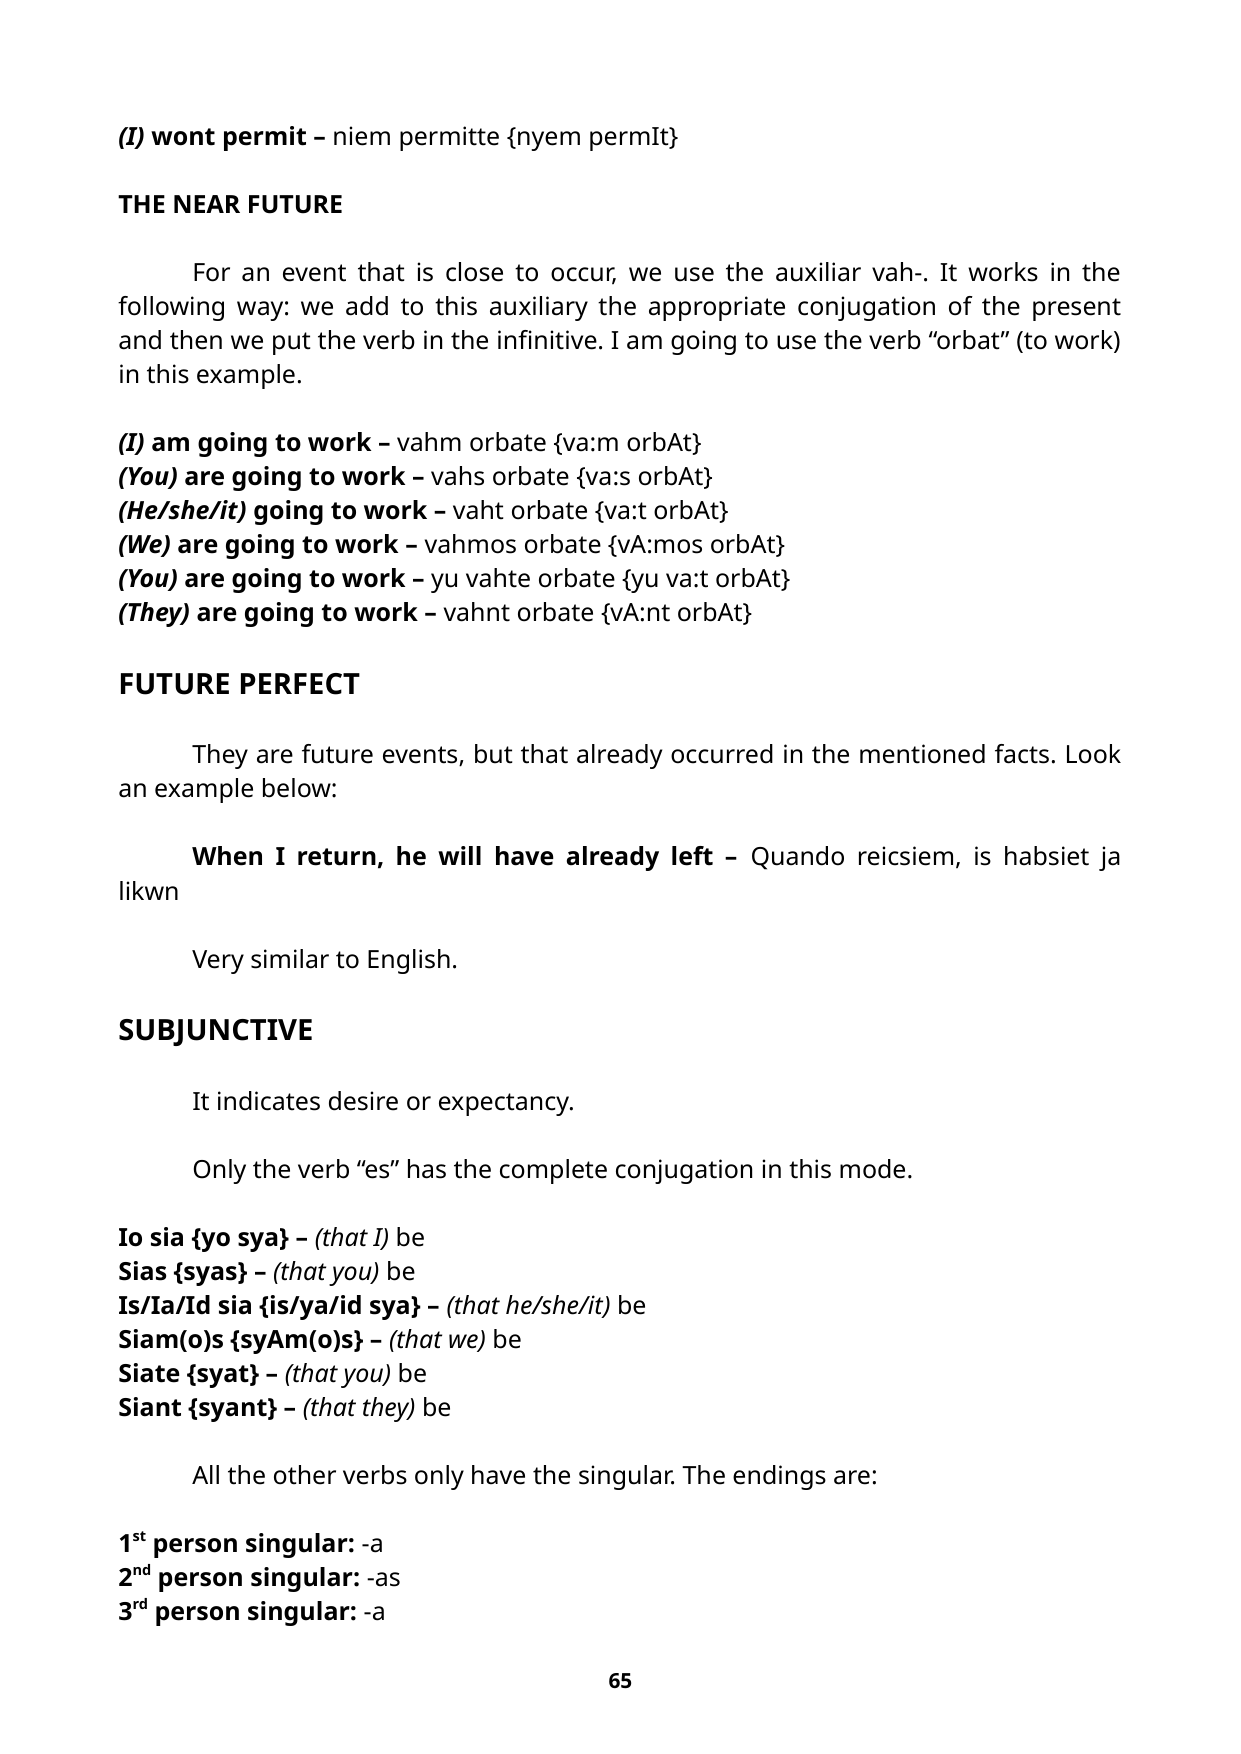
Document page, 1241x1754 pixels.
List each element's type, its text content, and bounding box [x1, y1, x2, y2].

text Only the verb “es” has the complete conjugation in this mode. [118, 1151, 1122, 1185]
subtitle FUTURE PERFECT [118, 663, 1122, 703]
text Io sia {yo sya} – (that I) be [118, 1219, 1122, 1253]
text 2nd person singular: -as [118, 1560, 1122, 1594]
text Siate {syat} – (that you) be [118, 1356, 1122, 1390]
text It indicates desire or expectancy. [118, 1083, 1122, 1117]
text 3rd person singular: -a [118, 1594, 1122, 1628]
text Siant {syant} – (that they) be [118, 1390, 1122, 1424]
text (I) wont permit – niem permitte {nyem permIt} [118, 118, 1122, 152]
text Very similar to English. [118, 941, 1122, 975]
text When I return, he will have already left – Quando reicsiem, is habsiet ja likwn [118, 839, 1122, 907]
text (They) are going to work – vahnt orbate {vA:nt orbAt} [118, 595, 1122, 629]
text For an event that is close to occur, we use the auxiliar vah-. It works in the following way: we add to this auxiliary the appropriate conjugation of the present and then we put the verb in the infinitive. I am going to use the verb “orbat” (to work) in this example. [118, 254, 1122, 391]
text (You) are going to work – vahs orbate {va:s orbAt} [118, 459, 1122, 493]
text Sias {syas} – (that you) be [118, 1253, 1122, 1287]
text Is/Ia/Id sia {is/ya/id sya} – (that he/she/it) be [118, 1287, 1122, 1322]
text 1st person singular: -a [118, 1526, 1122, 1560]
text (We) are going to work – vahmos orbate {vA:mos orbAt} [118, 527, 1122, 561]
text Siam(o)s {syAm(o)s} – (that we) be [118, 1322, 1122, 1356]
text All the other verbs only have the singular. The endings are: [118, 1458, 1122, 1492]
subtitle THE NEAR FUTURE [118, 186, 1122, 220]
subtitle SUBJUNCTIVE [118, 1009, 1122, 1049]
text (I) am going to work – vahm orbate {va:m orbAt} [118, 425, 1122, 459]
text (You) are going to work – yu vahte orbate {yu va:t orbAt} [118, 561, 1122, 595]
text They are future events, but that already occurred in the mentioned facts. Look an example below: [118, 737, 1122, 805]
text (He/she/it) going to work – vaht orbate {va:t orbAt} [118, 493, 1122, 527]
